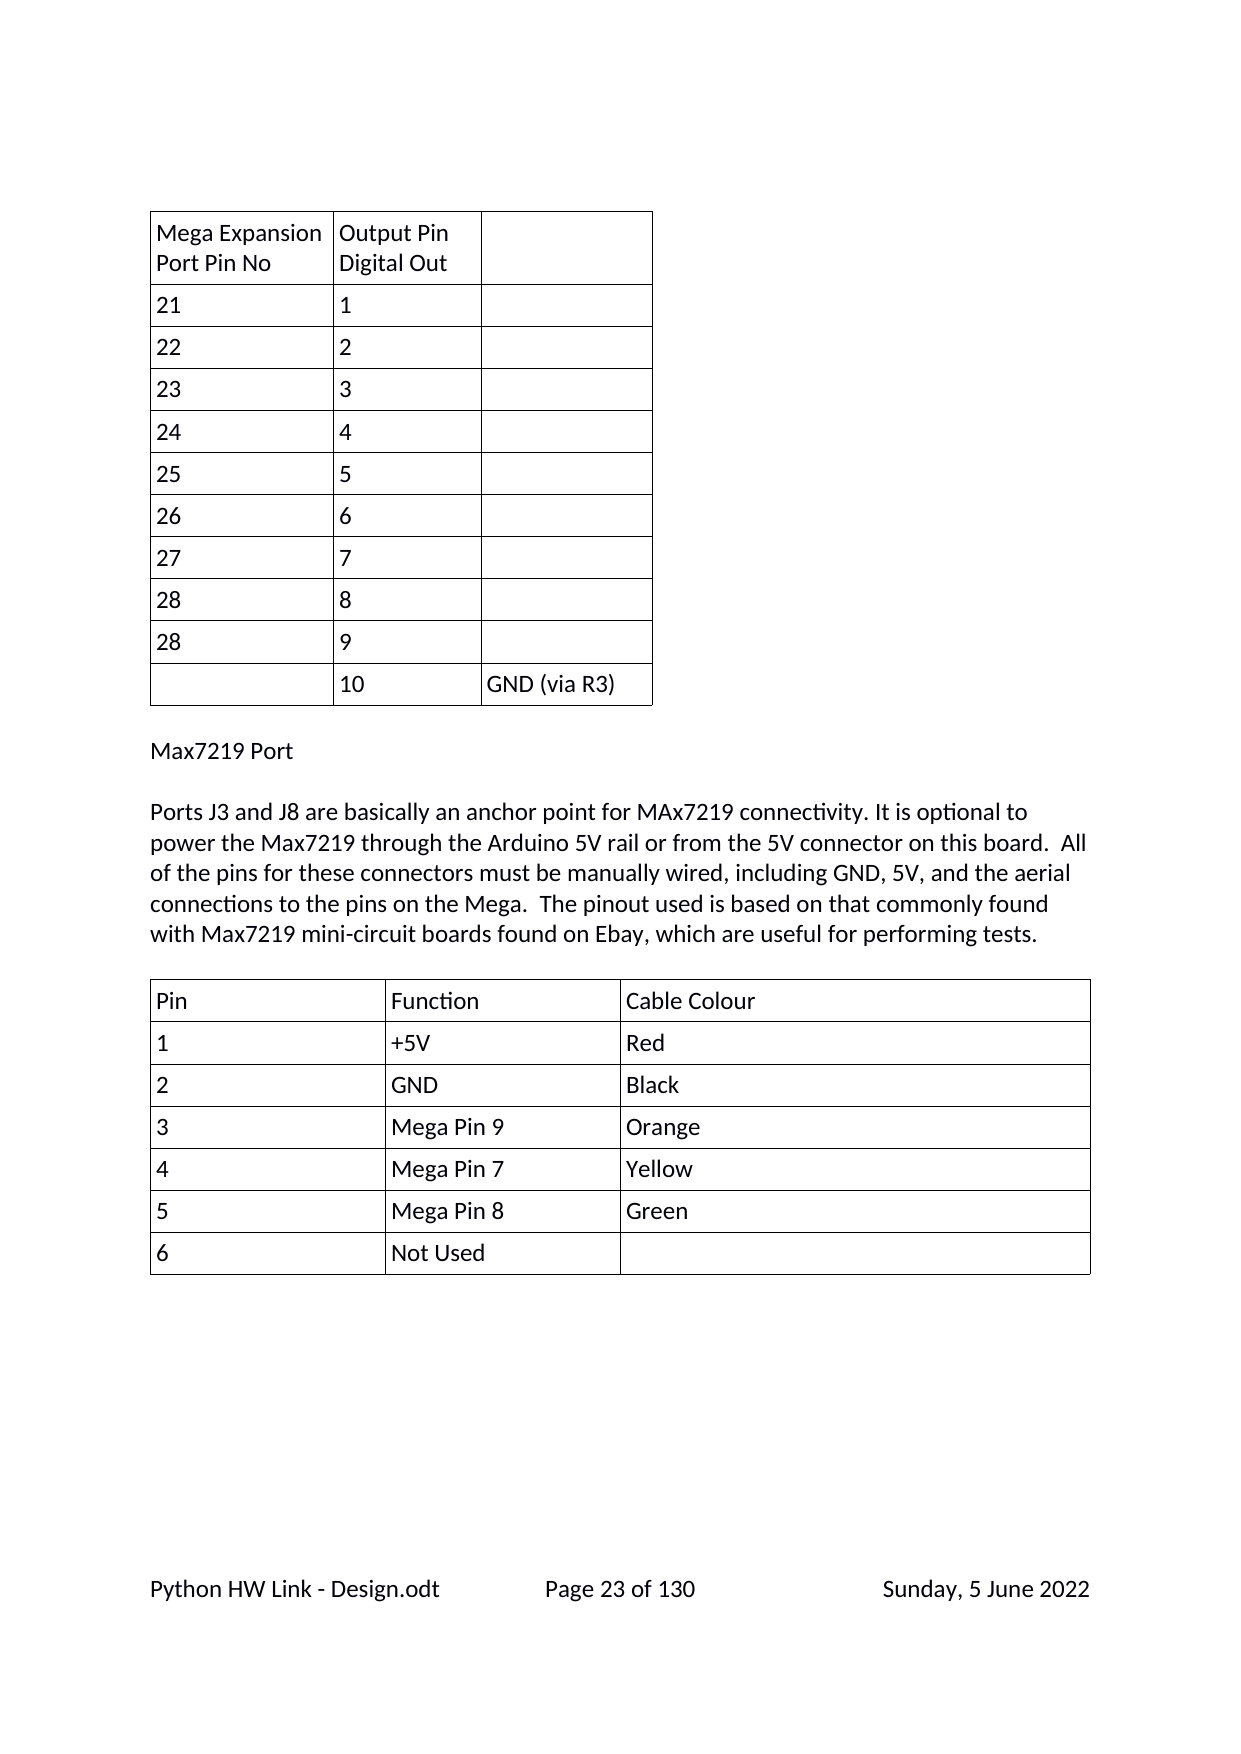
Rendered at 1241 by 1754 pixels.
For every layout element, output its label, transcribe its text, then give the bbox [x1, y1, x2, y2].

table_cell Mega Pin 9 [386, 1107, 620, 1148]
table_cell 8 [334, 579, 481, 620]
table_cell 1 [151, 1022, 385, 1063]
table_cell 1 [334, 285, 481, 326]
table_cell Mega Pin 7 [386, 1149, 620, 1190]
table_cell GND (via R3) [482, 664, 652, 704]
table_cell 5 [334, 453, 481, 494]
table_cell [482, 453, 652, 494]
table_cell 27 [151, 537, 333, 578]
table_header Function [386, 980, 620, 1021]
table_cell [482, 495, 652, 536]
table_cell 2 [151, 1065, 385, 1106]
text Ports J3 and J8 are basically an anchor point for MAx7219 connectivity. It is optional to power the Max7219 through the Arduino 5V rail or from the 5V connector on this board. All of the pins for these connectors must be manually wired, including GND, 5V, and the aerial connections to the pins on the Mega. The pinout used is based on that commonly found with Max7219 mini-circuit boards found on Ebay, which are useful for performing tests. [150, 796, 1090, 949]
table_cell 9 [334, 621, 481, 662]
table_cell 4 [151, 1149, 385, 1190]
table_cell 7 [334, 537, 481, 578]
table_cell Red [621, 1022, 1090, 1063]
table_header Pin [151, 980, 385, 1021]
table_cell GND [386, 1065, 620, 1106]
table_cell +5V [386, 1022, 620, 1063]
table_cell 5 [151, 1191, 385, 1232]
table_cell 10 [334, 664, 481, 704]
table_cell 21 [151, 285, 333, 326]
table_header Mega Expansion Port Pin No [151, 212, 333, 284]
table_cell [151, 664, 333, 704]
table_cell 28 [151, 621, 333, 662]
table_cell [482, 621, 652, 662]
table_cell [482, 579, 652, 620]
table_header Cable Colour [621, 980, 1090, 1021]
table_cell [482, 285, 652, 326]
table_cell [482, 369, 652, 410]
table_cell 23 [151, 369, 333, 410]
table_cell Orange [621, 1107, 1090, 1148]
table_cell 22 [151, 327, 333, 368]
table_cell Not Used [386, 1233, 620, 1274]
table_cell 25 [151, 453, 333, 494]
text Max7219 Port [150, 735, 1090, 766]
table_cell 28 [151, 579, 333, 620]
table_cell Green [621, 1191, 1090, 1232]
table_cell 3 [151, 1107, 385, 1148]
table_cell 4 [334, 411, 481, 452]
table_cell [621, 1233, 1090, 1274]
table_cell Black [621, 1065, 1090, 1106]
table_cell Yellow [621, 1149, 1090, 1190]
table_cell 3 [334, 369, 481, 410]
table_cell [482, 327, 652, 368]
table_header [482, 212, 652, 284]
table_cell 26 [151, 495, 333, 536]
table_cell [482, 537, 652, 578]
table_cell Mega Pin 8 [386, 1191, 620, 1232]
table_cell 2 [334, 327, 481, 368]
table_header Output Pin Digital Out [334, 212, 481, 284]
table_cell [482, 411, 652, 452]
table_cell 6 [151, 1233, 385, 1274]
table_cell 6 [334, 495, 481, 536]
table_cell 24 [151, 411, 333, 452]
